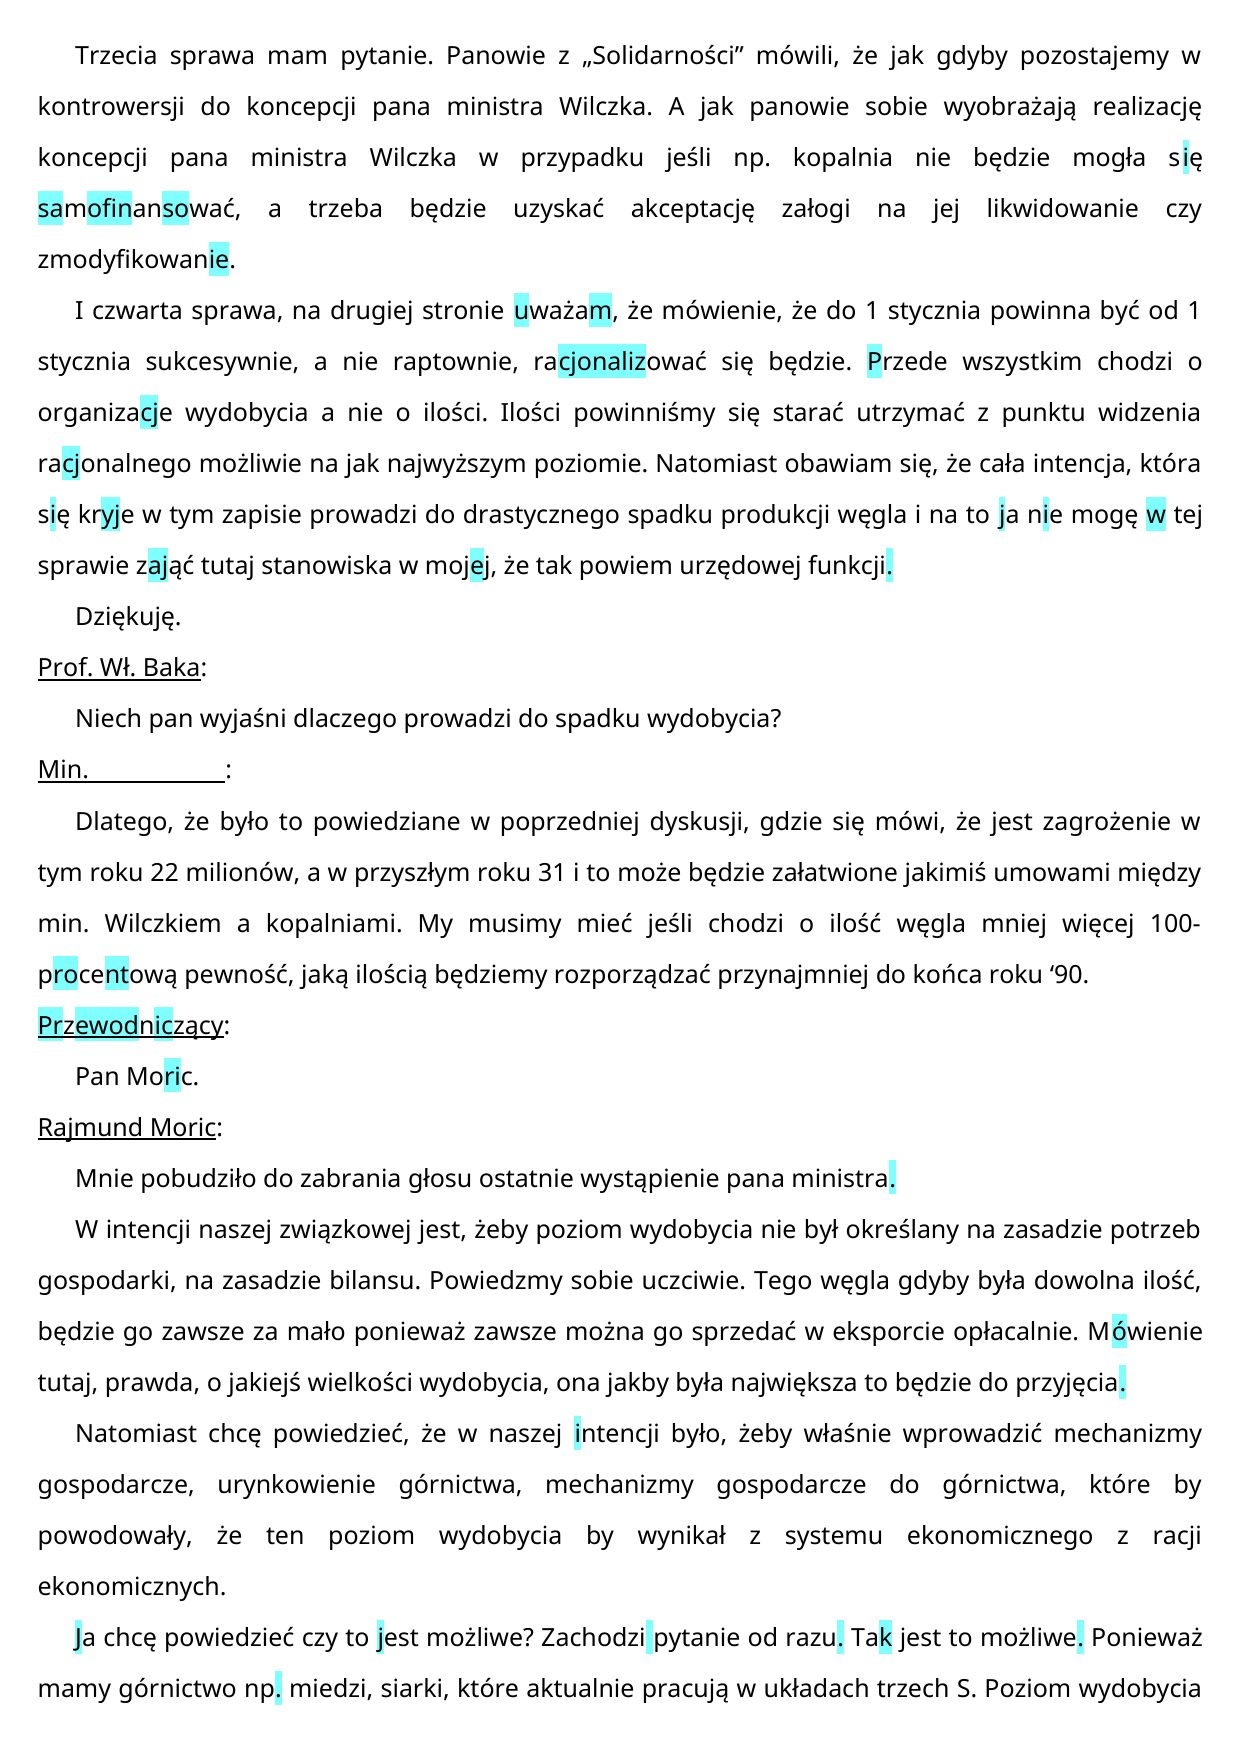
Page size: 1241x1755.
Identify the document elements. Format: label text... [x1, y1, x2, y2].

text Dziękuję. [37, 599, 1203, 633]
text Przewodniczący: [37, 1007, 1203, 1041]
text Rajmund Moric: [37, 1109, 1203, 1143]
text Prof. Wł. Baka: [37, 650, 1203, 684]
text W intencji naszej związkowej jest, żeby poziom wydobycia nie był określany na zasadzie potrzeb gospodarki, na zasadzie bilansu. Powiedzmy sobie uczciwie. Tego węgla gdyby była dowolna ilość, będzie go zawsze za mało ponieważ zawsze można go sprzedać w eksporcie opłacalnie. Mówienie tutaj, prawda, o jakiejś wielkości wydobycia, ona jakby była największa to będzie do przyjęcia. [37, 1211, 1203, 1399]
text Niech pan wyjaśni dlaczego prowadzi do spadku wydobycia? [37, 701, 1203, 735]
text I czwarta sprawa, na drugiej stronie uważam, że mówienie, że do 1 stycznia powinna być od 1 stycznia sukcesywnie, a nie raptownie, racjonalizować się będzie. Przede wszystkim chodzi o organizacje wydobycia a nie o ilości. Ilości powinniśmy się starać utrzymać z punktu widzenia racjonalnego możliwie na jak najwyższym poziomie. Natomiast obawiam się, że cała intencja, która się kryje w tym zapisie prowadzi do drastycznego spadku produkcji węgla i na to ja nie mogę w tej sprawie zająć tutaj stanowiska w mojej, że tak powiem urzędowej funkcji. [37, 293, 1203, 582]
text Ja chcę powiedzieć czy to jest możliwe? Zachodzi pytanie od razu. Tak jest to możliwe. Ponieważ mamy górnictwo np. miedzi, siarki, które aktualnie pracują w układach trzech S. Poziom wydobycia [37, 1620, 1203, 1705]
text Mnie pobudziło do zabrania głosu ostatnie wystąpienie pana ministra. [37, 1160, 1203, 1194]
text Trzecia sprawa mam pytanie. Panowie z „Solidarności” mówili, że jak gdyby pozostajemy w kontrowersji do koncepcji pana ministra Wilczka. A jak panowie sobie wyobrażają realizację koncepcji pana ministra Wilczka w przypadku jeśli np. kopalnia nie będzie mogła się samofinansować, a trzeba będzie uzyskać akceptację załogi na jej likwidowanie czy zmodyfikowanie. [37, 37, 1203, 276]
text Pan Moric. [37, 1058, 1203, 1092]
text Min. : [37, 752, 1203, 786]
text Dlatego, że było to powiedziane w poprzedniej dyskusji, gdzie się mówi, że jest zagrożenie w tym roku 22 milionów, a w przyszłym roku 31 i to może będzie załatwione jakimiś umowami między min. Wilczkiem a kopalniami. My musimy mieć jeśli chodzi o ilość węgla mniej więcej 100-procentową pewność, jaką ilością będziemy rozporządzać przynajmniej do końca roku ‘90. [37, 803, 1203, 990]
text Natomiast chcę powiedzieć, że w naszej intencji było, żeby właśnie wprowadzić mechanizmy gospodarcze, urynkowienie górnictwa, mechanizmy gospodarcze do górnictwa, które by powodowały, że ten poziom wydobycia by wynikał z systemu ekonomicznego z racji ekonomicznych. [37, 1416, 1203, 1603]
